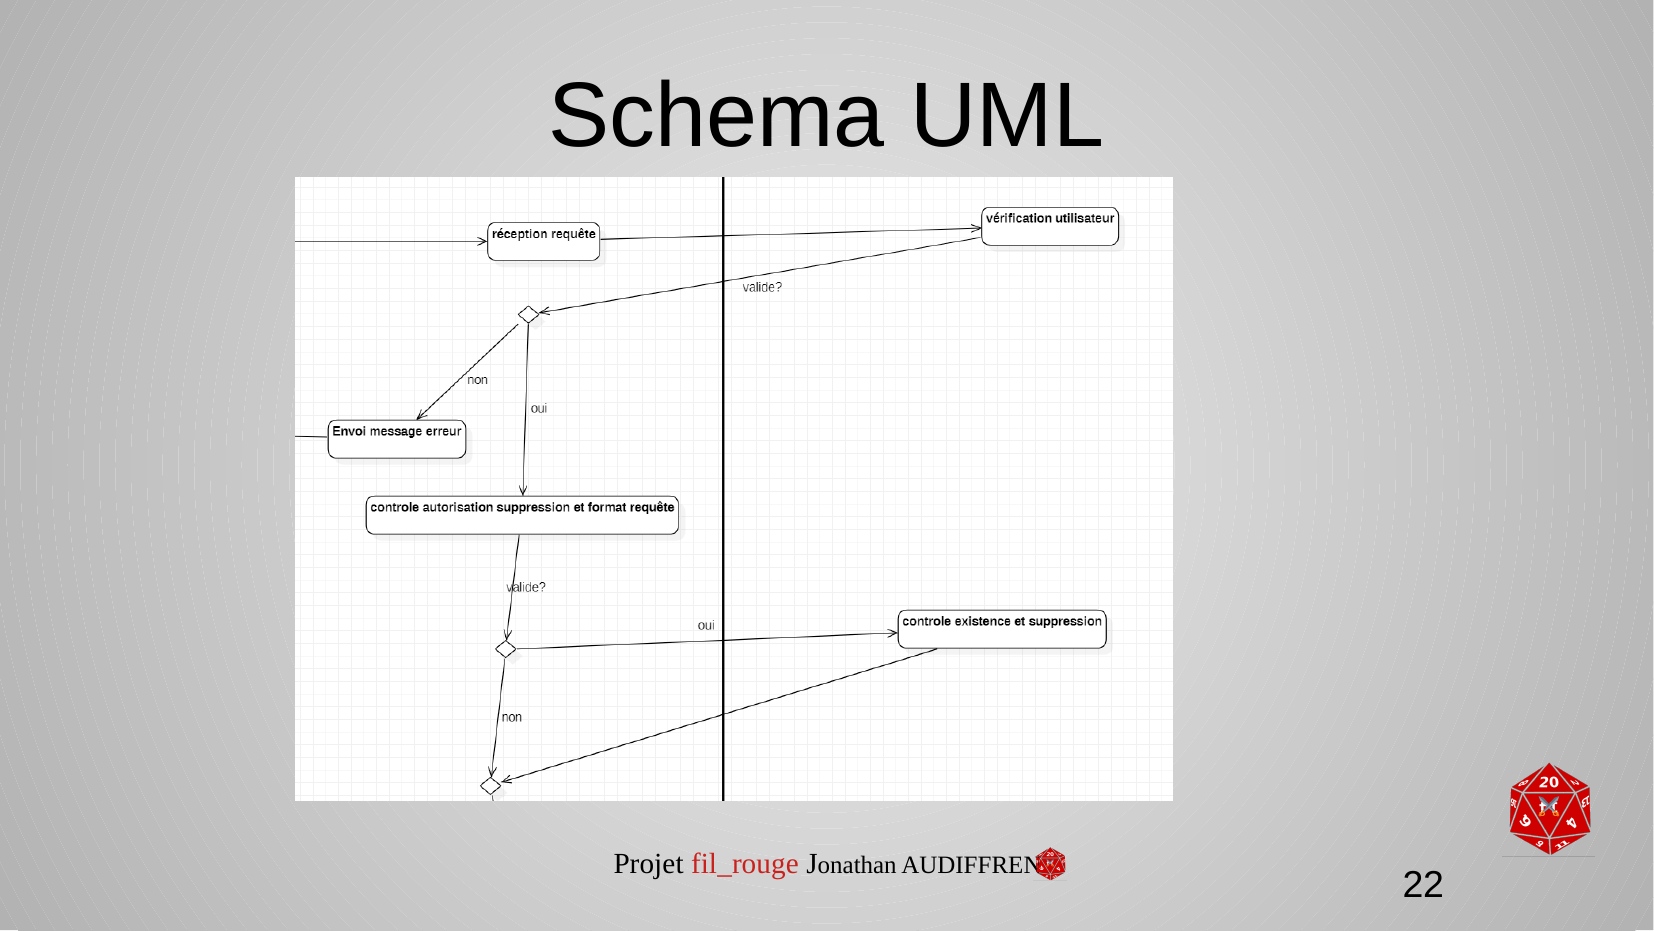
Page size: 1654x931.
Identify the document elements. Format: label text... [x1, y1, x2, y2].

picture [1033, 847, 1067, 881]
title Schema UML [82, 37, 1571, 193]
picture [295, 177, 1173, 801]
picture [1502, 762, 1595, 857]
